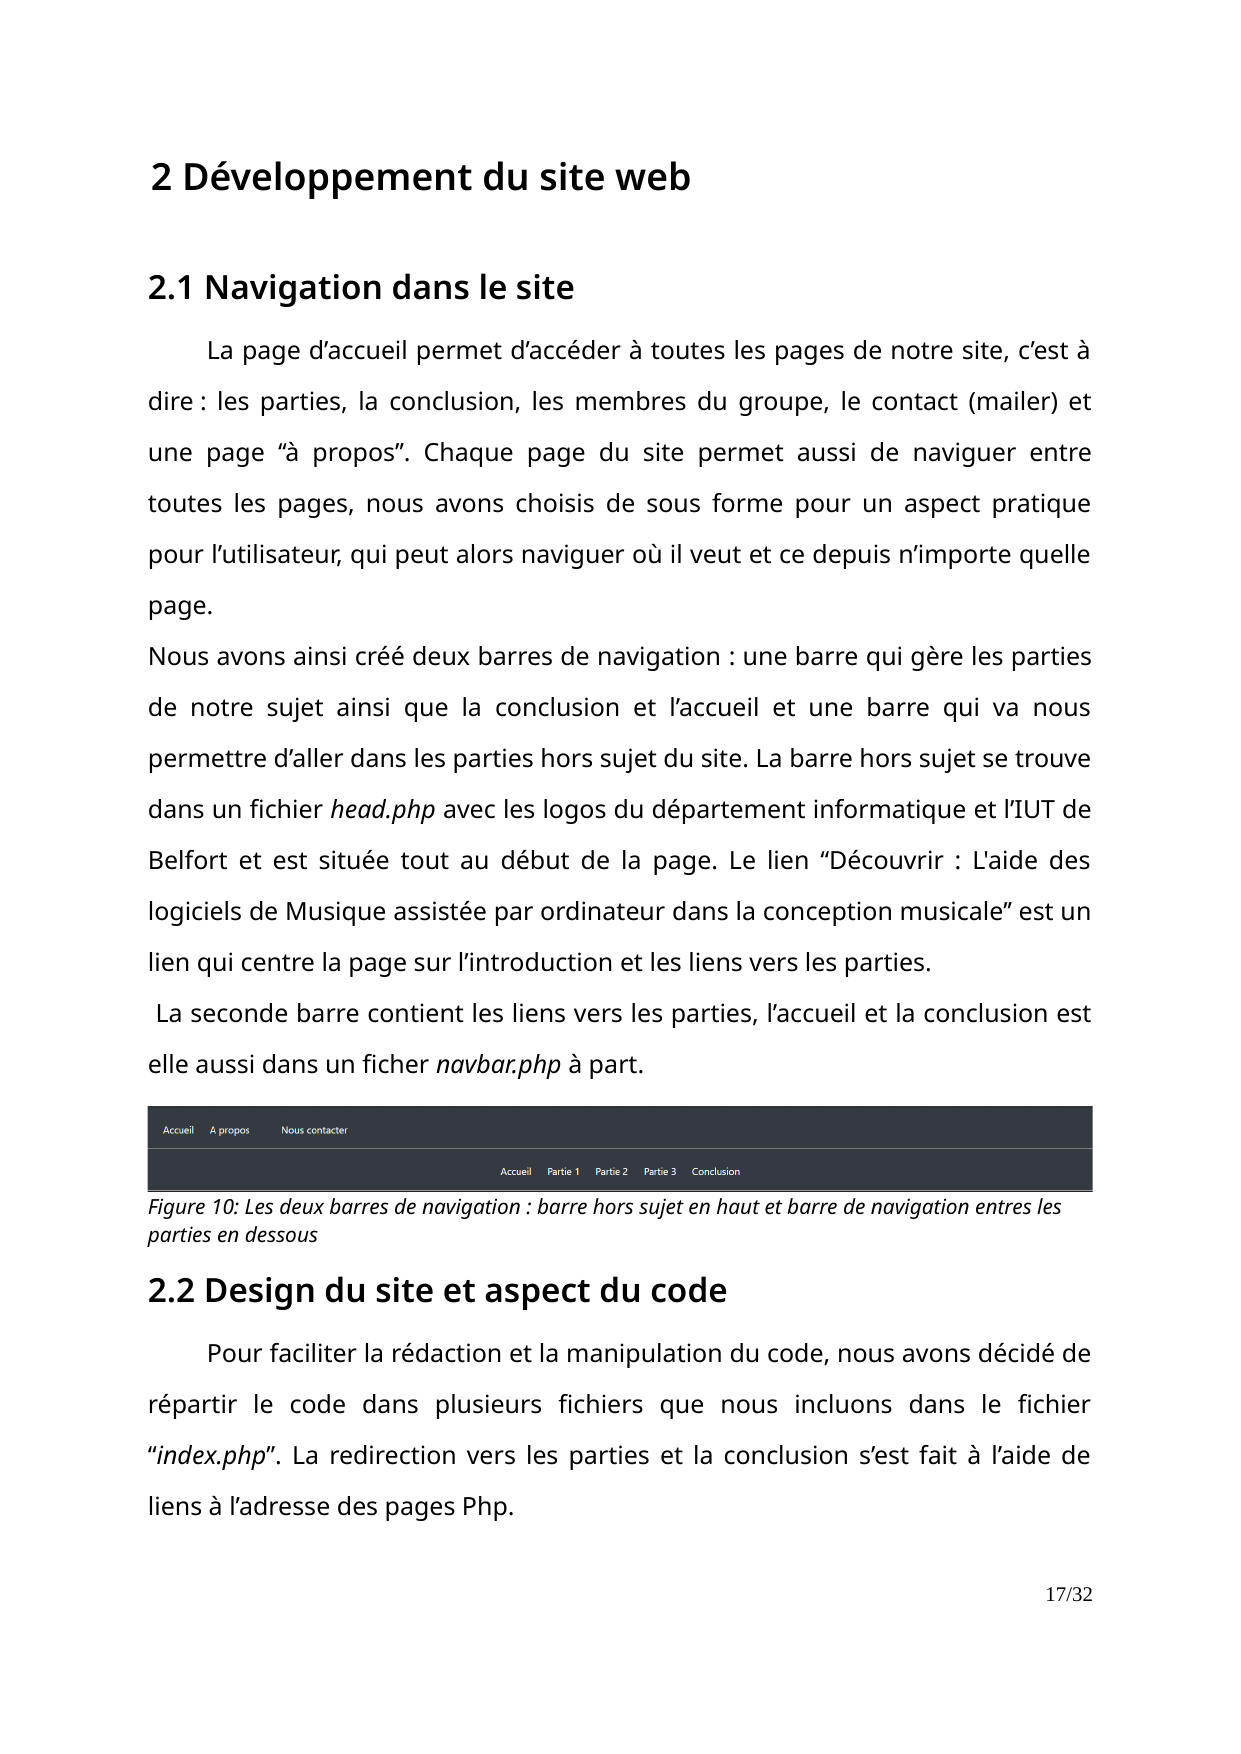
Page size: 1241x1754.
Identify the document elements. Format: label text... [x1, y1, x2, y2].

subtitle [148, 1101, 1093, 1106]
subtitle Navigation dans le site [148, 263, 1093, 309]
text Figure 10: Les deux barres de navigation : barre hors sujet en haut et barre de navigation entres les parties en dessous [148, 1192, 1093, 1249]
picture [147, 1106, 1093, 1192]
subtitle Développement du site web [148, 148, 1093, 204]
subtitle Design du site et aspect du code [148, 1249, 1093, 1312]
text La page d’accueil permet d’accéder à toutes les pages de notre site, c’est à dire : les parties, la conclusion, les membres du groupe, le contact (mailer) et une page ‘‘à propos’’. Chaque page du site permet aussi de naviguer entre toutes les pages, nous avons choisis de sous forme pour un aspect pratique pour l’utilisateur, qui peut alors naviguer où il veut et ce depuis n’importe quelle page. Nous avons ainsi créé deux barres de navigation : une barre qui gère les parties de notre sujet ainsi que la conclusion et l’accueil et une barre qui va nous permettre d’aller dans les parties hors sujet du site. La barre hors sujet se trouve dans un fichier head.php avec les logos du département informatique et l’IUT de Belfort et est située tout au début de la page. Le lien ‘‘Découvrir : L'aide des logiciels de Musique assistée par ordinateur dans la conception musicale’’ est un lien qui centre la page sur l’introduction et les liens vers les parties. La seconde barre contient les liens vers les parties, l’accueil et la conclusion est elle aussi dans un ficher navbar.php à part. [148, 332, 1093, 1081]
text Pour faciliter la rédaction et la manipulation du code, nous avons décidé de répartir le code dans plusieurs fichiers que nous incluons dans le fichier ‘‘index.php’’. La redirection vers les parties et la conclusion s’est fait à l’aide de liens à l’adresse des pages Php. [148, 1336, 1093, 1523]
